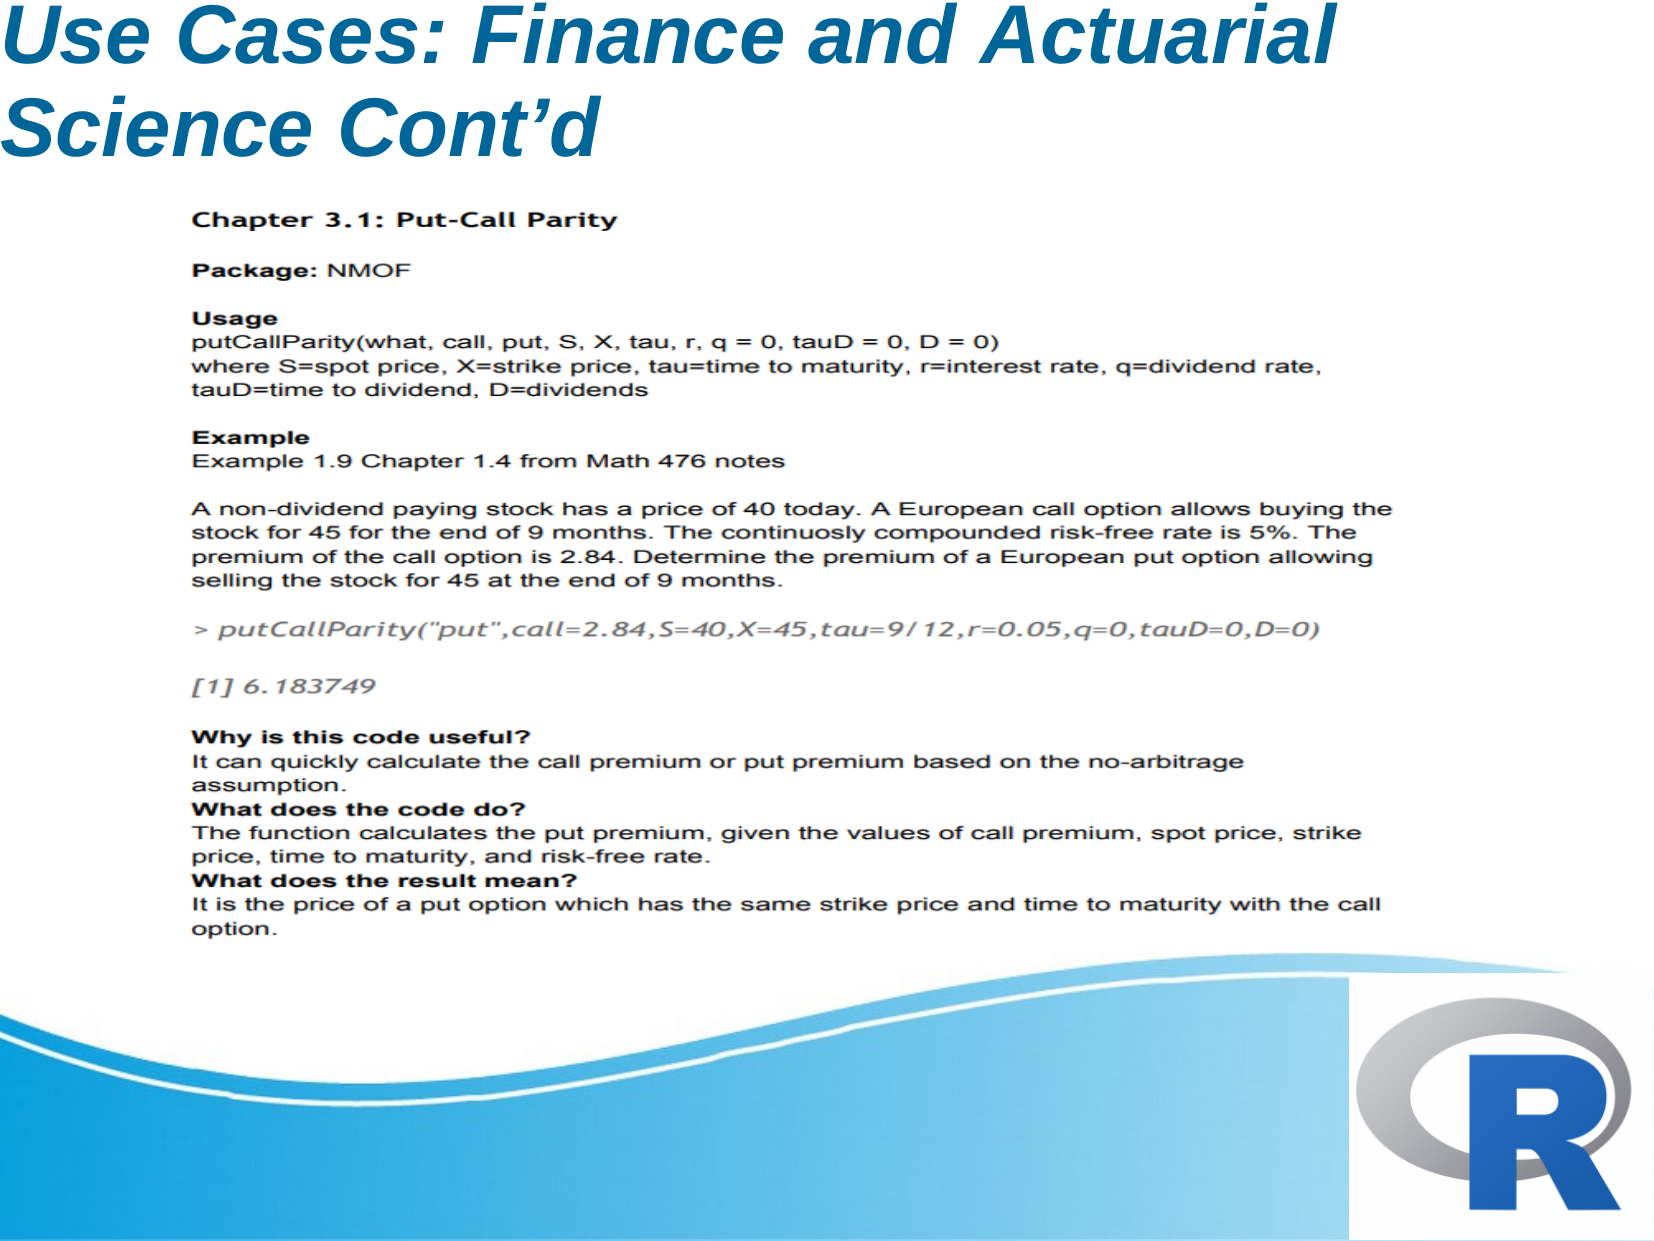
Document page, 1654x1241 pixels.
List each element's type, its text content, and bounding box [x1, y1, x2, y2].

picture [0, 952, 1654, 1241]
picture [85, 1053, 95, 1059]
title Use Cases: Finance and Actuarial Science Cont’d [0, 0, 1591, 166]
picture [41, 176, 1546, 946]
